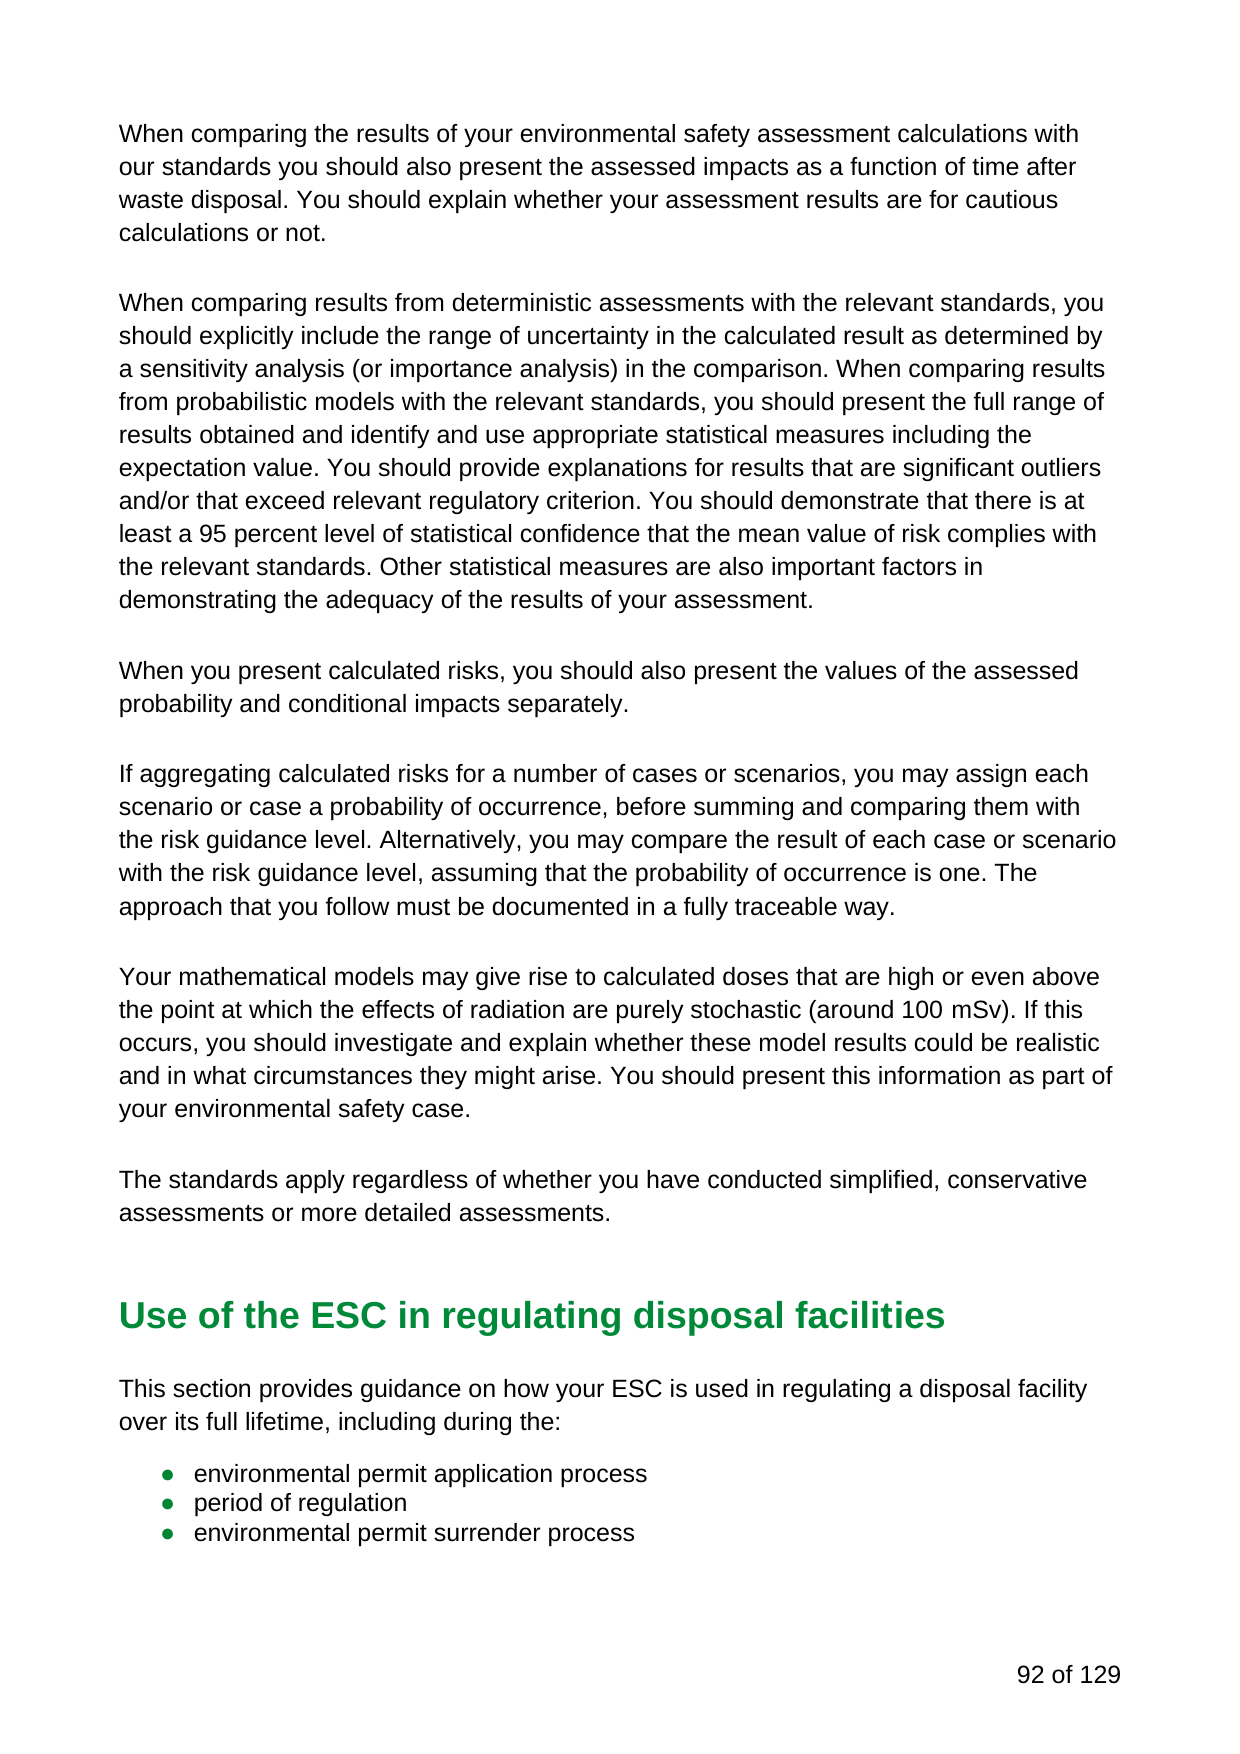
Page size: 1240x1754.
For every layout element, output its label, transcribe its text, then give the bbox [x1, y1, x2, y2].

list period of regulation [160, 1488, 1121, 1517]
text Your mathematical models may give rise to calculated doses that are high or even above the point at which the effects of radiation are purely stochastic (around 100 mSv). If this occurs, you should investigate and explain whether these model results could be realistic and in what circumstances they might arise. You should present this information as part of your environmental safety case. [118, 962, 1121, 1123]
text When comparing results from deterministic assessments with the relevant standards, you should explicitly include the range of uncertainty in the calculated result as determined by a sensitivity analysis (or importance analysis) in the comparison. When comparing results from probabilistic models with the relevant standards, you should present the full range of results obtained and identify and use appropriate statistical measures including the expectation value. You should provide explanations for results that are significant outliers and/or that exceed relevant regulatory criterion. You should demonstrate that there is at least a 95 percent level of statistical confidence that the mean value of risk complies with the relevant standards. Other statistical measures are also important factors in demonstrating the adequacy of the results of your assessment. [118, 288, 1121, 614]
text If aggregating calculated risks for a number of cases or scenarios, you may assign each scenario or case a probability of occurrence, before summing and comparing them with the risk guidance level. Alternatively, you may compare the result of each case or scenario with the risk guidance level, assuming that the probability of occurrence is one. The approach that you follow must be documented in a fully traceable way. [118, 759, 1121, 920]
subtitle Use of the ESC in regulating disposal facilities [118, 1293, 1121, 1336]
list environmental permit application process [160, 1458, 1121, 1487]
text This section provides guidance on how your ESC is used in regulating a disposal facility over its full lifetime, including during the: [118, 1374, 1121, 1436]
text The standards apply regardless of whether you have conducted simplified, conservative assessments or more detailed assessments. [118, 1164, 1121, 1226]
list environmental permit surrender process [160, 1518, 1121, 1546]
text When comparing the results of your environmental safety assessment calculations with our standards you should also present the assessed impacts as a function of time after waste disposal. You should explain whether your assessment results are for cautious calculations or not. [118, 118, 1121, 246]
text When you present calculated risks, you should also present the values of the assessed probability and conditional impacts separately. [118, 656, 1121, 718]
